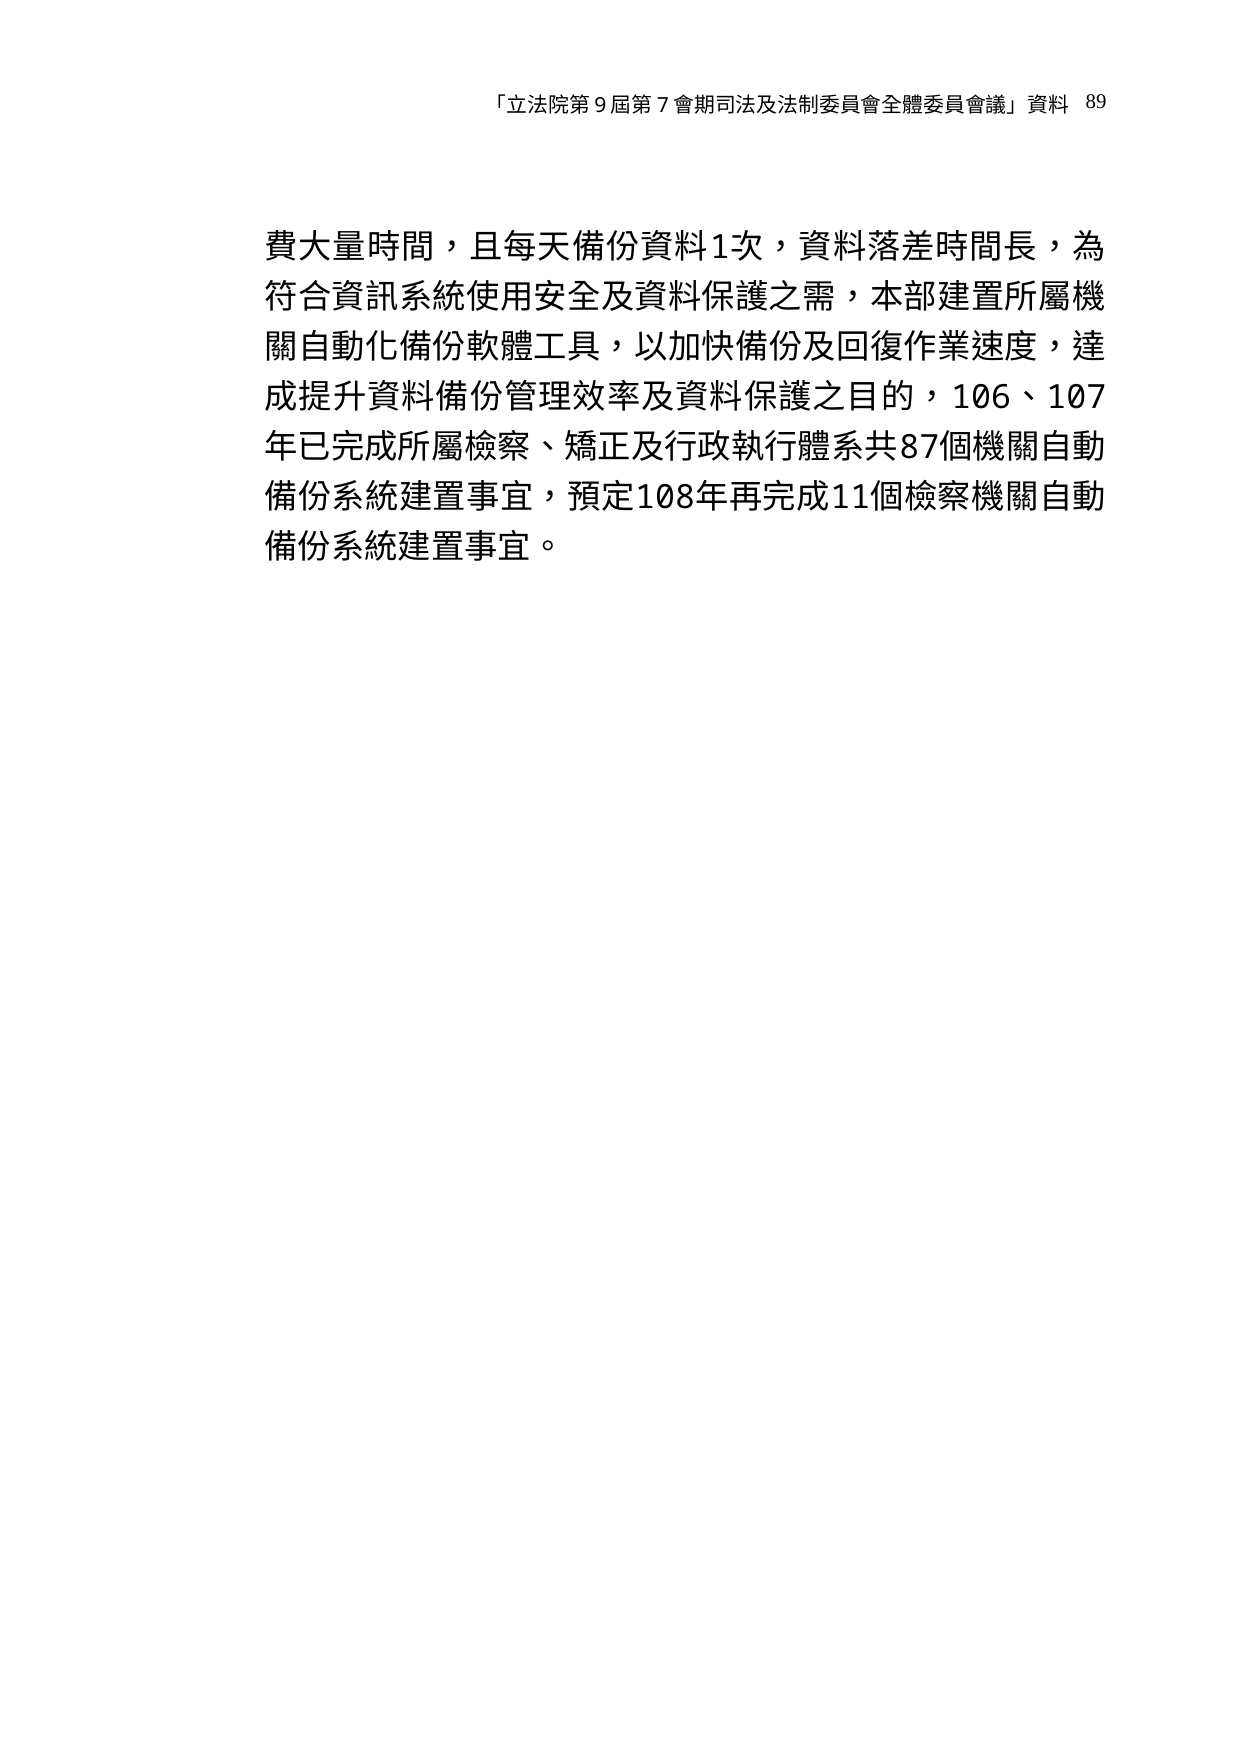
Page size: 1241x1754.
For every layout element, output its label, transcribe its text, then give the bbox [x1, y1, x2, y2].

text 費大量時間，且每天備份資料1次，資料落差時間長，為符合資訊系統使用安全及資料保護之需，本部建置所屬機關自動化備份軟體工具，以加快備份及回復作業速度，達成提升資料備份管理效率及資料保護之目的，106、107年已完成所屬檢察、矯正及行政執行體系共87個機關自動備份系統建置事宜，預定108年再完成11個檢察機關自動備份系統建置事宜。 [264, 219, 1106, 569]
